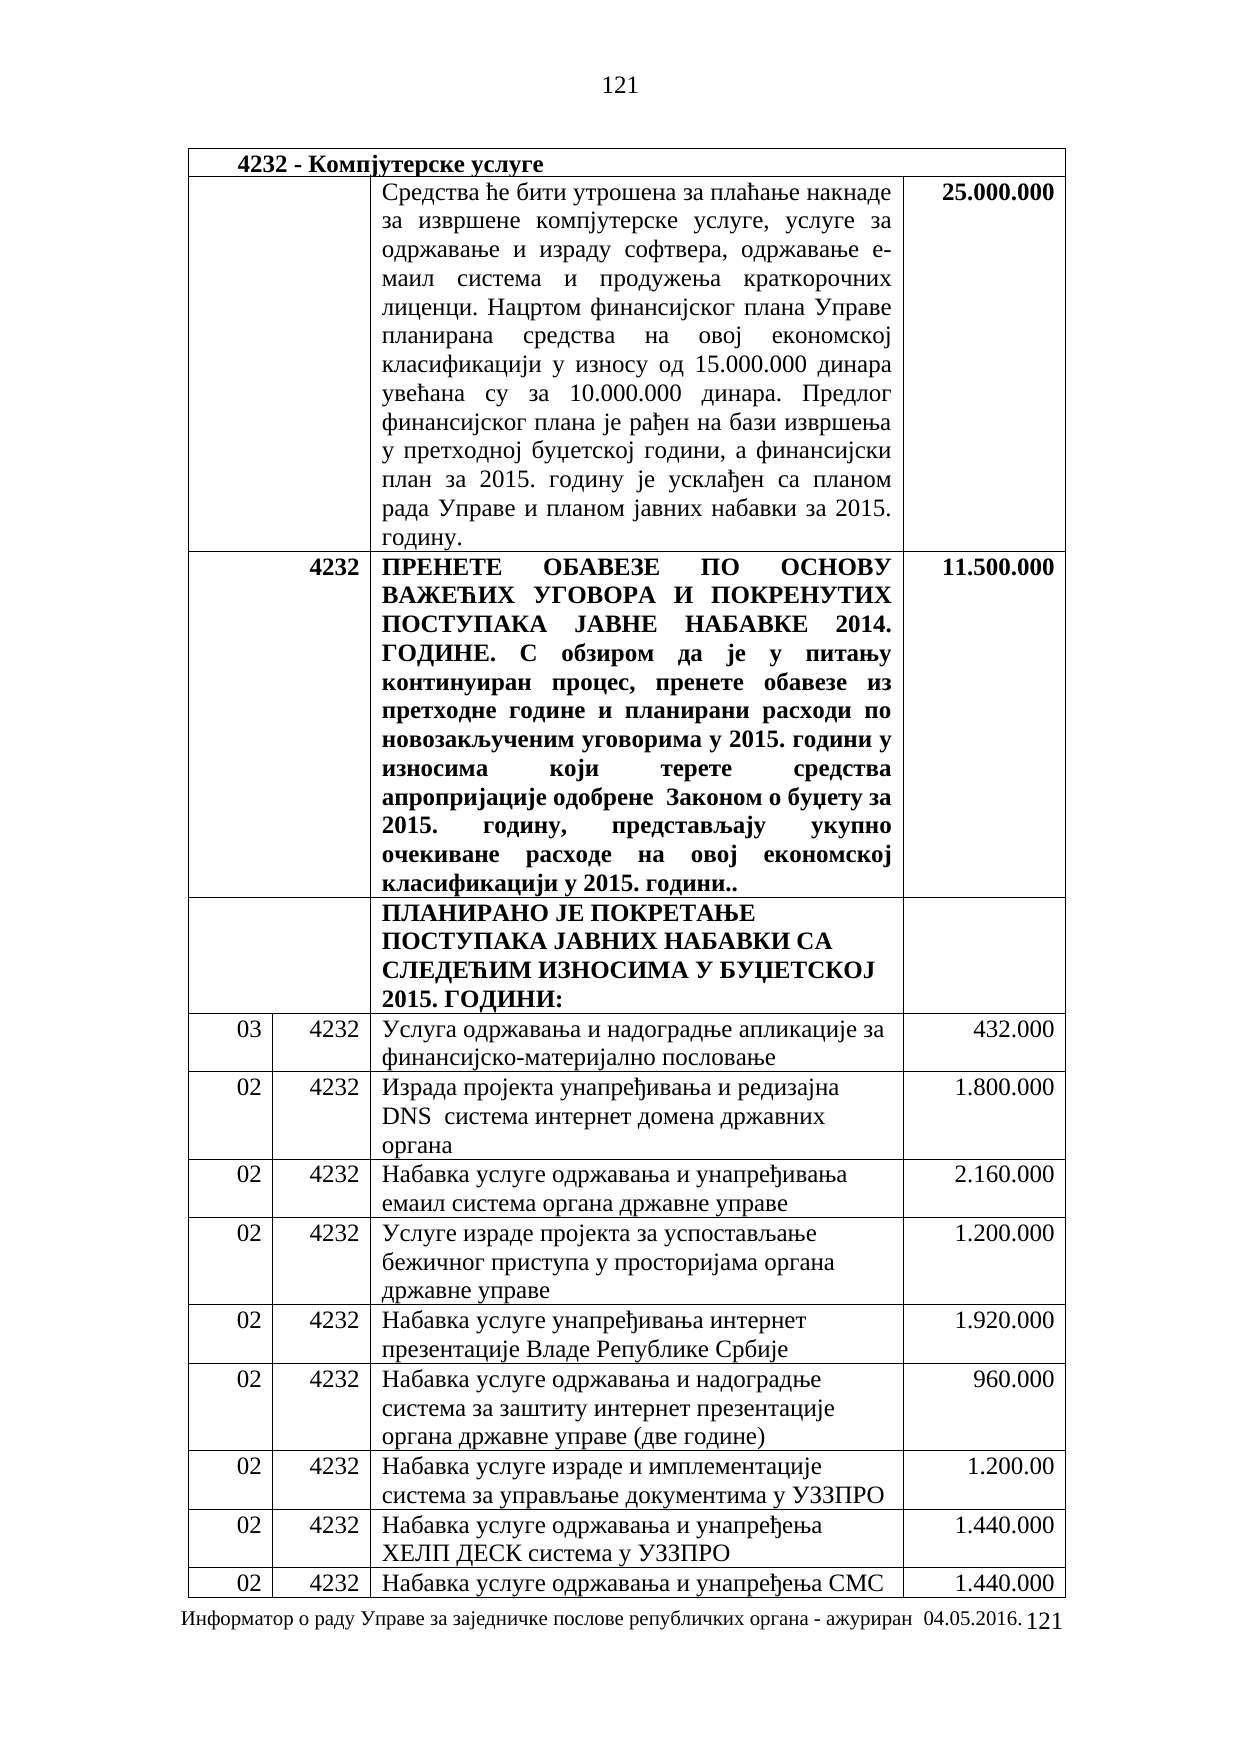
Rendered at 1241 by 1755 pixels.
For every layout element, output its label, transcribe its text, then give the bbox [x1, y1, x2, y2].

table_cell Набавка услуге израде и имплементације система за управљање документима у УЗЗПРО [371, 1451, 903, 1509]
table_cell [189, 898, 370, 1013]
table_cell 4232 [273, 1568, 370, 1597]
table_cell Набавка услуге унапређивања интернет презентације Владе Републике Србије [371, 1305, 903, 1363]
table_cell Средства ће бити утрошена за плаћање накнаде за извршене компјутерске услуге, услуге за одржавање и израду софтвера, одржавање е-маил система и продужења краткорочних лиценци. Нацртом финансијског плана Управе планирана средства на овој економској класификацији у износу од 15.000.000 динара увећана су за 10.000.000 динара. Предлог финансијског плана је рађен на бази извршења у претходној буџетској години, а финансијски план за 2015. годину је усклађен са планом рада Управе и планом јавних набавки за 2015. годину. [371, 177, 903, 551]
table_cell 432.000 [904, 1014, 1065, 1071]
table_cell 02 [189, 1218, 272, 1304]
table_cell 11.500.000 [904, 552, 1065, 897]
table_cell 2.160.000 [904, 1160, 1065, 1217]
table_cell 02 [189, 1510, 272, 1567]
table_cell 1.440.000 [904, 1510, 1065, 1567]
table_cell 1.200.00 [904, 1451, 1065, 1509]
table_cell [904, 898, 1065, 1013]
table_cell Набавка услуге одржавања и унапређивања емаил система органа државне управе [371, 1160, 903, 1217]
table_cell Израда пројекта унапређивања и редизајна DNS система интернет домена државних органа [371, 1072, 903, 1158]
table_cell Набавка услуге одржавања и унапређења СМС [371, 1568, 903, 1597]
table_cell 960.000 [904, 1364, 1065, 1450]
table_cell 4232 [273, 1072, 370, 1158]
table_cell ПРЕНЕТЕ ОБАВЕЗЕ ПО ОСНОВУ ВАЖЕЋИХ УГОВОРА И ПОКРЕНУТИХ ПОСТУПАКА ЈАВНЕ НАБАВКЕ 2014. ГОДИНЕ. С обзиром да је у питању континуиран процес, пренете обавезе из претходне године и планирани расходи по новозакљученим уговорима у 2015. години у износима који терете средства апропријације одобрене Законом о буџету за 2015. годину, представљају укупно очекиване расходе на овој економској класификацији у 2015. години.. [371, 552, 903, 897]
table_cell 1.920.000 [904, 1305, 1065, 1363]
table_cell ПЛАНИРАНО ЈЕ ПОКРЕТАЊЕ ПОСТУПАКА ЈАВНИХ НАБАВКИ СА СЛЕДЕЋИМ ИЗНОСИМА У БУЏЕТСКОЈ 2015. ГОДИНИ: [371, 898, 903, 1013]
table_cell 02 [189, 1568, 272, 1597]
table_cell 4232 [273, 1364, 370, 1450]
table_cell 03 [189, 1014, 272, 1071]
table_cell 1.200.000 [904, 1218, 1065, 1304]
table_cell 4232 [273, 1160, 370, 1217]
table_cell 1.440.000 [904, 1568, 1065, 1597]
table_cell 4232 [273, 1218, 370, 1304]
table_cell 4232 [273, 1510, 370, 1567]
table_cell 1.800.000 [904, 1072, 1065, 1158]
table_cell 4232 [273, 1014, 370, 1071]
table_cell 4232 [189, 552, 370, 897]
table_cell 02 [189, 1305, 272, 1363]
table_cell 4232 [273, 1451, 370, 1509]
table_cell 02 [189, 1160, 272, 1217]
table_cell Услуга одржавања и надоградње апликације за финансијско-материјално пословање [371, 1014, 903, 1071]
table_cell 02 [189, 1072, 272, 1158]
table_cell Набавка услуге одржавања и унапређења ХЕЛП ДЕСК система у УЗЗПРО [371, 1510, 903, 1567]
table_cell 4232 - Компјутерске услуге [189, 149, 1065, 176]
table_cell 02 [189, 1451, 272, 1509]
table_cell Услуге израде пројекта за успостављање бежичног приступа у просторијама органа државне управе [371, 1218, 903, 1304]
table_cell [189, 177, 370, 551]
table_cell 02 [189, 1364, 272, 1450]
table_cell 4232 [273, 1305, 370, 1363]
table_cell 25.000.000 [904, 177, 1065, 551]
table_cell Набавка услуге одржавања и надоградње система за заштиту интернет презентације органа државне управе (две године) [371, 1364, 903, 1450]
